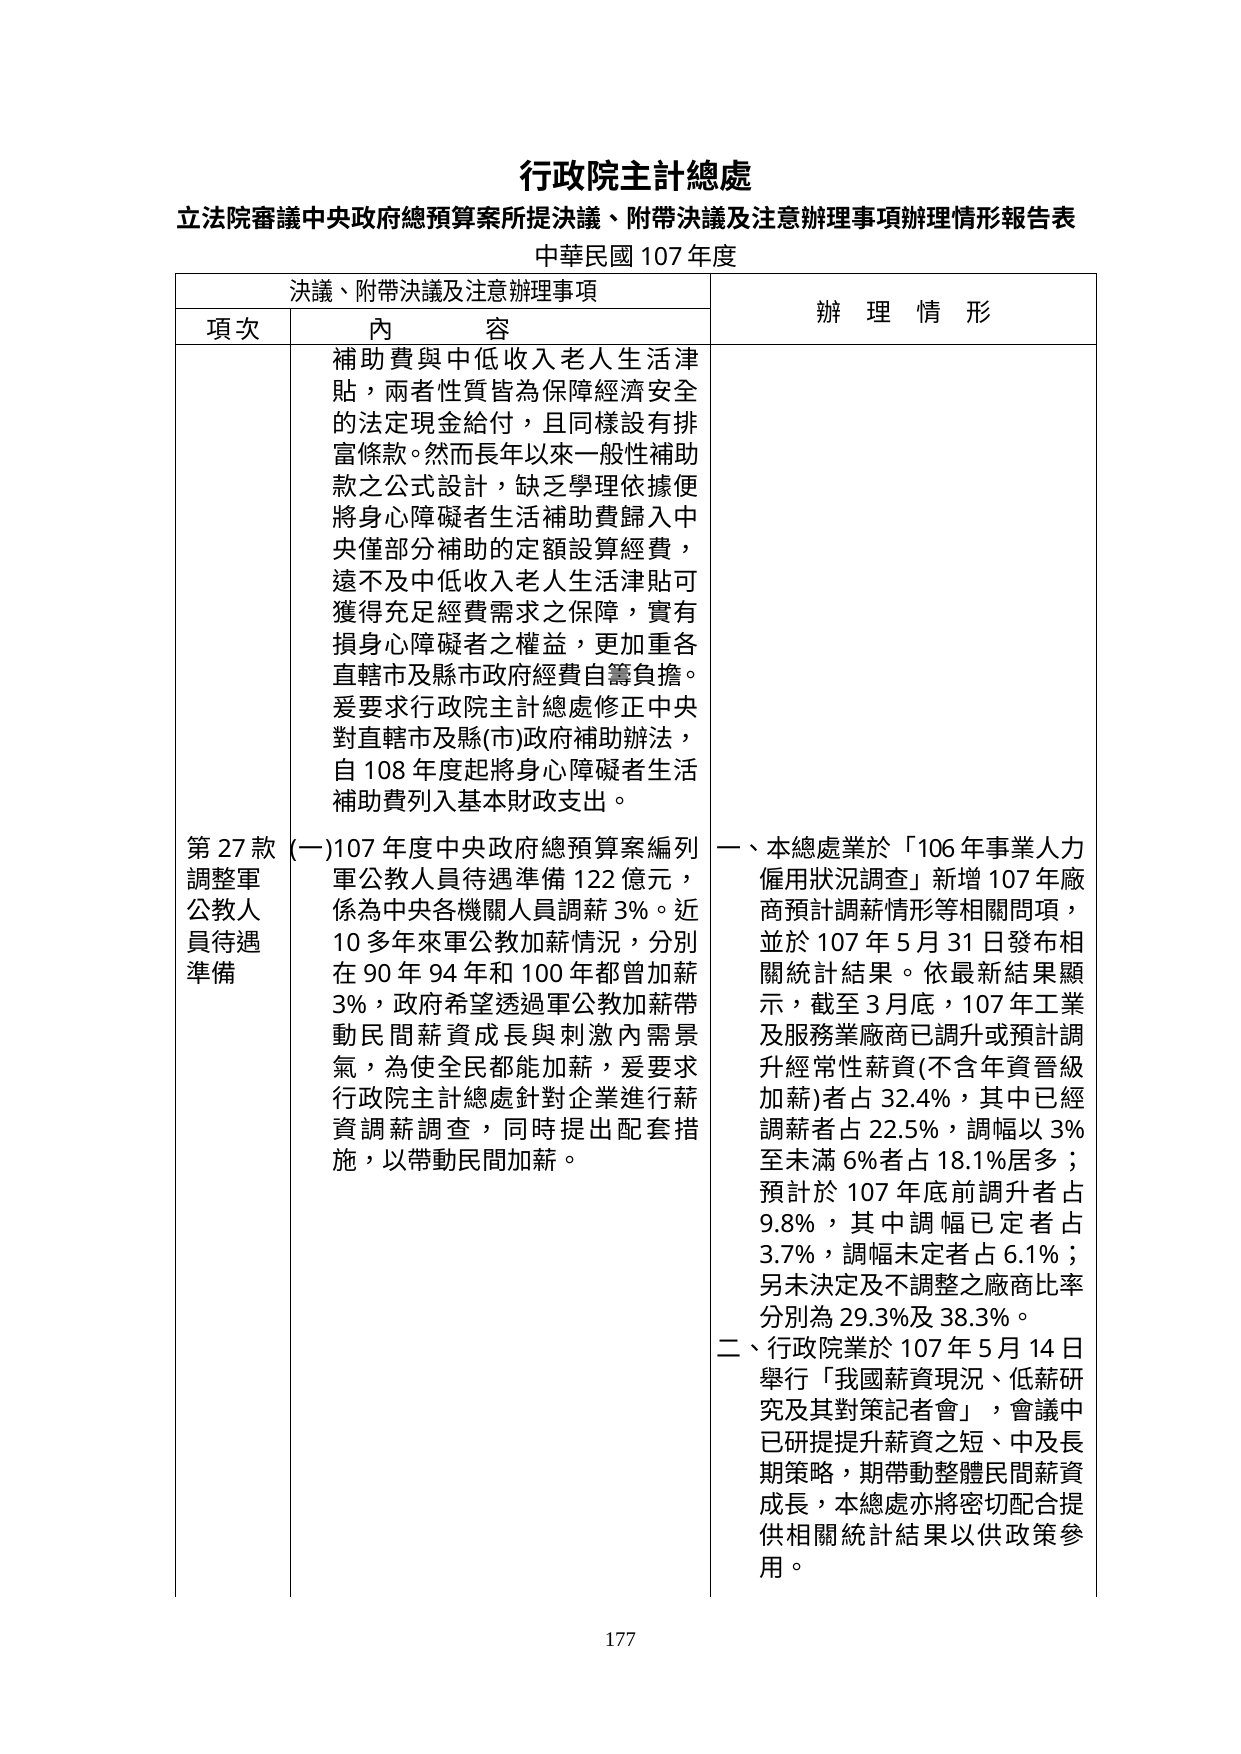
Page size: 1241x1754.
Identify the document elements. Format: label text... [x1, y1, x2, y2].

table_cell (一)107年度中央政府總預算案編列軍公教人員待遇準備122億元，係為中央各機關人員調薪3%。近10多年來軍公教加薪情況，分別在90年94年和100年都曾加薪3%，政府希望透過軍公教加薪帶動民間薪資成長與刺激內需景氣，為使全民都能加薪，爰要求行政院主計總處針對企業進行薪資調薪調查，同時提出配套措施，以帶動民間加薪。 [291, 832, 710, 1597]
table_cell 第 27款調整軍公教人員待遇準備 [176, 832, 290, 1597]
table_cell 決議、附帶決議及注意辦理事項 [176, 274, 710, 308]
table_cell [176, 345, 290, 832]
table_header 行政院主計總處 立法院審議中央政府總預算案所提決議、附帶決議及注意辦理事項辦理情形報告表 中華民國107年度 [175, 150, 1096, 273]
table_cell [711, 345, 1096, 832]
table_cell 補助費與中低收入老人生活津貼，兩者性質皆為保障經濟安全的法定現金給付，且同樣設有排富條款。然而長年以來一般性補助款之公式設計，缺乏學理依據便將身心障礙者生活補助費歸入中央僅部分補助的定額設算經費，遠不及中低收入老人生活津貼可獲得充足經費需求之保障，實有損身心障礙者之權益，更加重各直轄市及縣市政府經費自籌負擔。爰要求行政院主計總處修正中央對直轄市及縣(市)政府補助辦法，自108年度起將身心障礙者生活補助費列入基本財政支出。 [291, 345, 710, 832]
table_cell 內 容 [291, 309, 710, 344]
table_cell 項次 [176, 309, 290, 344]
table_cell 一、本總處業於「106年事業人力僱用狀況調查」新增107年廠商預計調薪情形等相關問項，並於107年5月31日發布相關統計結果。依最新結果顯示，截至3月底，107年工業及服務業廠商已調升或預計調升經常性薪資(不含年資晉級加薪)者占32.4%，其中已經調薪者占22.5%，調幅以3%至未滿6%者占18.1%居多；預計於107年底前調升者占9.8%，其中調幅已定者占3.7%，調幅未定者占6.1%；另未決定及不調整之廠商比率分別為29.3%及38.3%。 二、行政院業於107年5月14日舉行「我國薪資現況、低薪研究及其對策記者會」，會議中已研提提升薪資之短、中及長期策略，期帶動整體民間薪資成長，本總處亦將密切配合提供相關統計結果以供政策參用。 [711, 832, 1096, 1597]
table_cell 辦理情形 [711, 274, 1096, 344]
